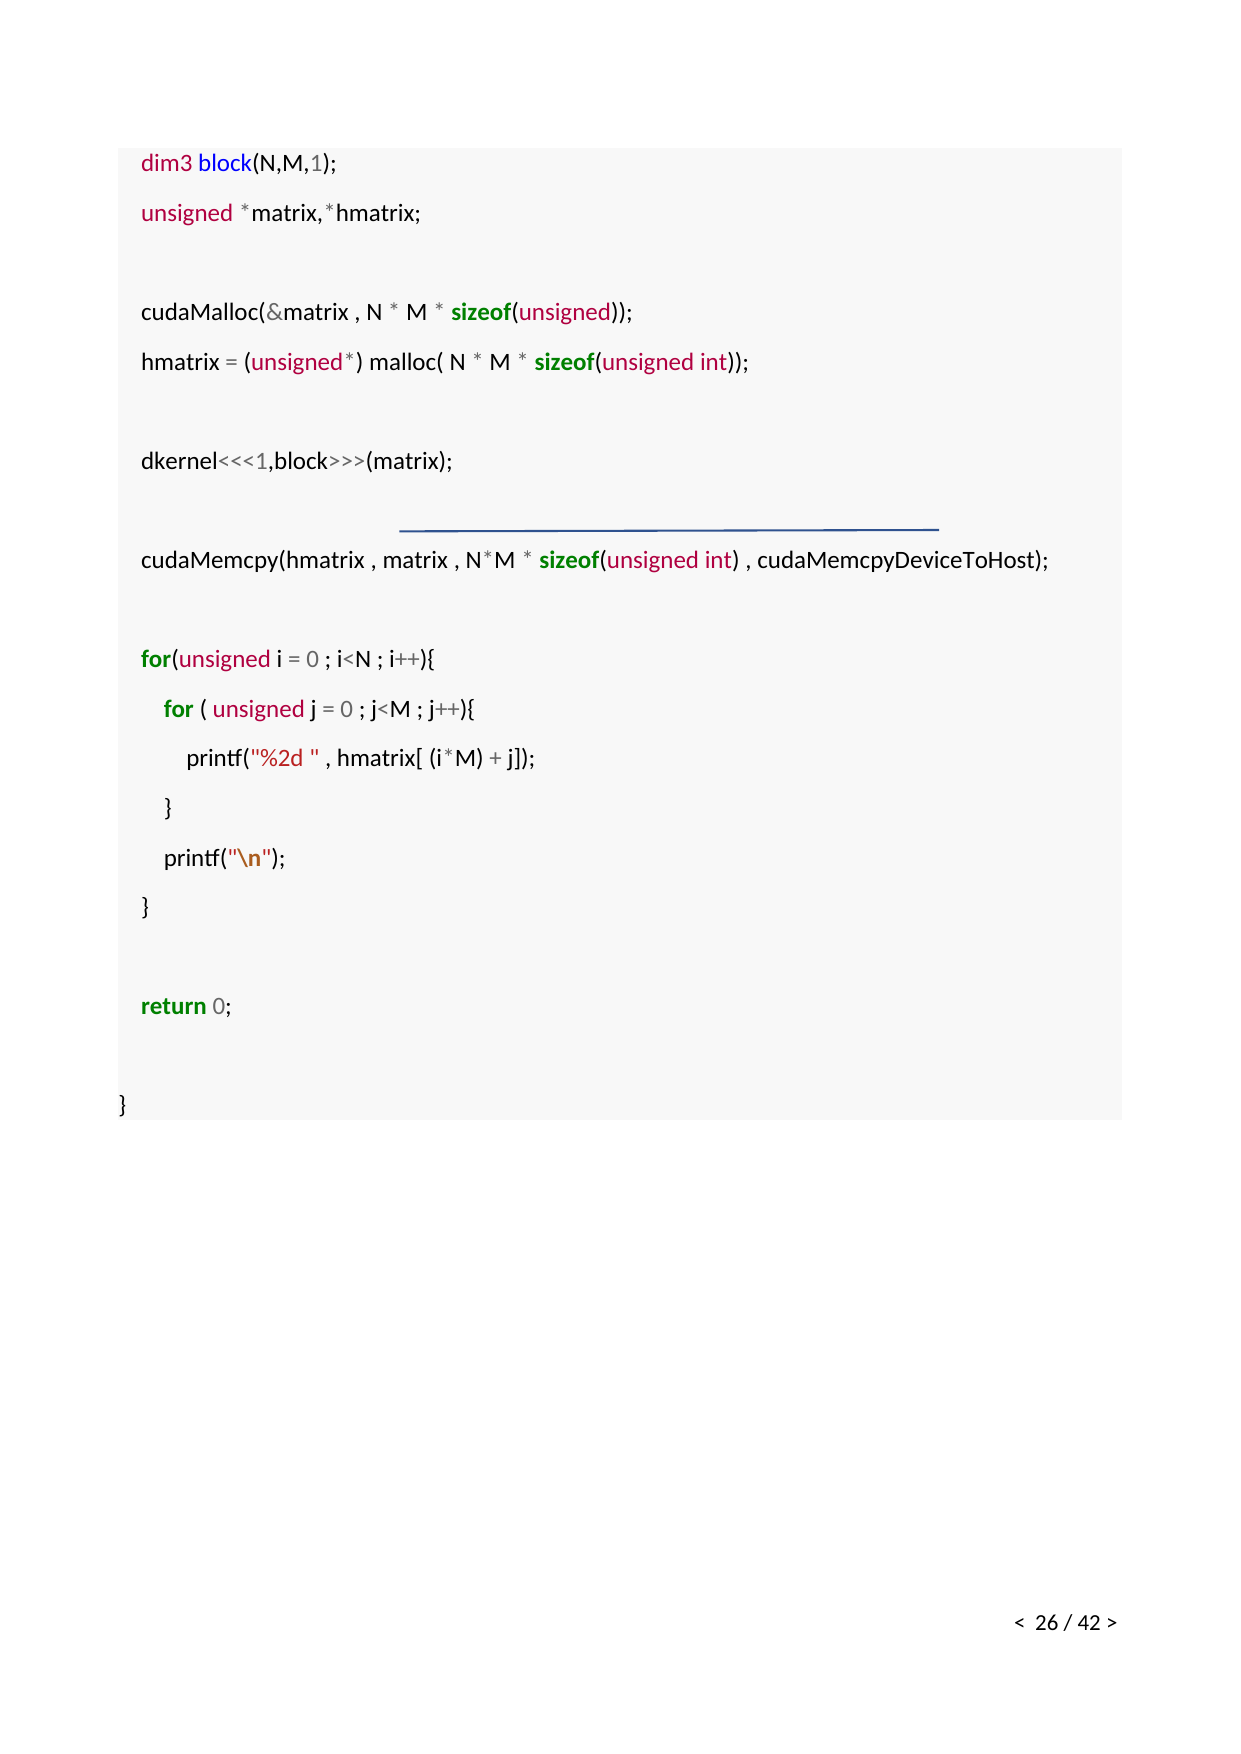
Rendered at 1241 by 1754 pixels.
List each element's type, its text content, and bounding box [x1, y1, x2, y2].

text dim3 block(N,M,1); [118, 148, 1122, 178]
text unsigned *matrix,*hmatrix; [118, 197, 1122, 228]
text dkernel<<<1,block>>>(matrix); [118, 445, 1122, 476]
text cudaMalloc(&matrix , N * M * sizeof(unsigned)); [118, 296, 1122, 327]
text } [118, 1090, 1122, 1120]
text for(unsigned i = 0 ; i<N ; i++){ [118, 643, 1122, 674]
text hmatrix = (unsigned*) malloc( N * M * sizeof(unsigned int)); [118, 346, 1122, 376]
text printf("%2d " , hmatrix[ (i*M) + j]); [118, 743, 1122, 773]
text cudaMemcpy(hmatrix , matrix , N*M * sizeof(unsigned int) , cudaMemcpyDeviceToHost); [118, 544, 1122, 575]
text for ( unsigned j = 0 ; j<M ; j++){ [118, 693, 1122, 723]
text printf("\n"); [118, 842, 1122, 872]
text } [118, 792, 1122, 823]
text } [118, 891, 1122, 922]
text return 0; [118, 991, 1122, 1021]
